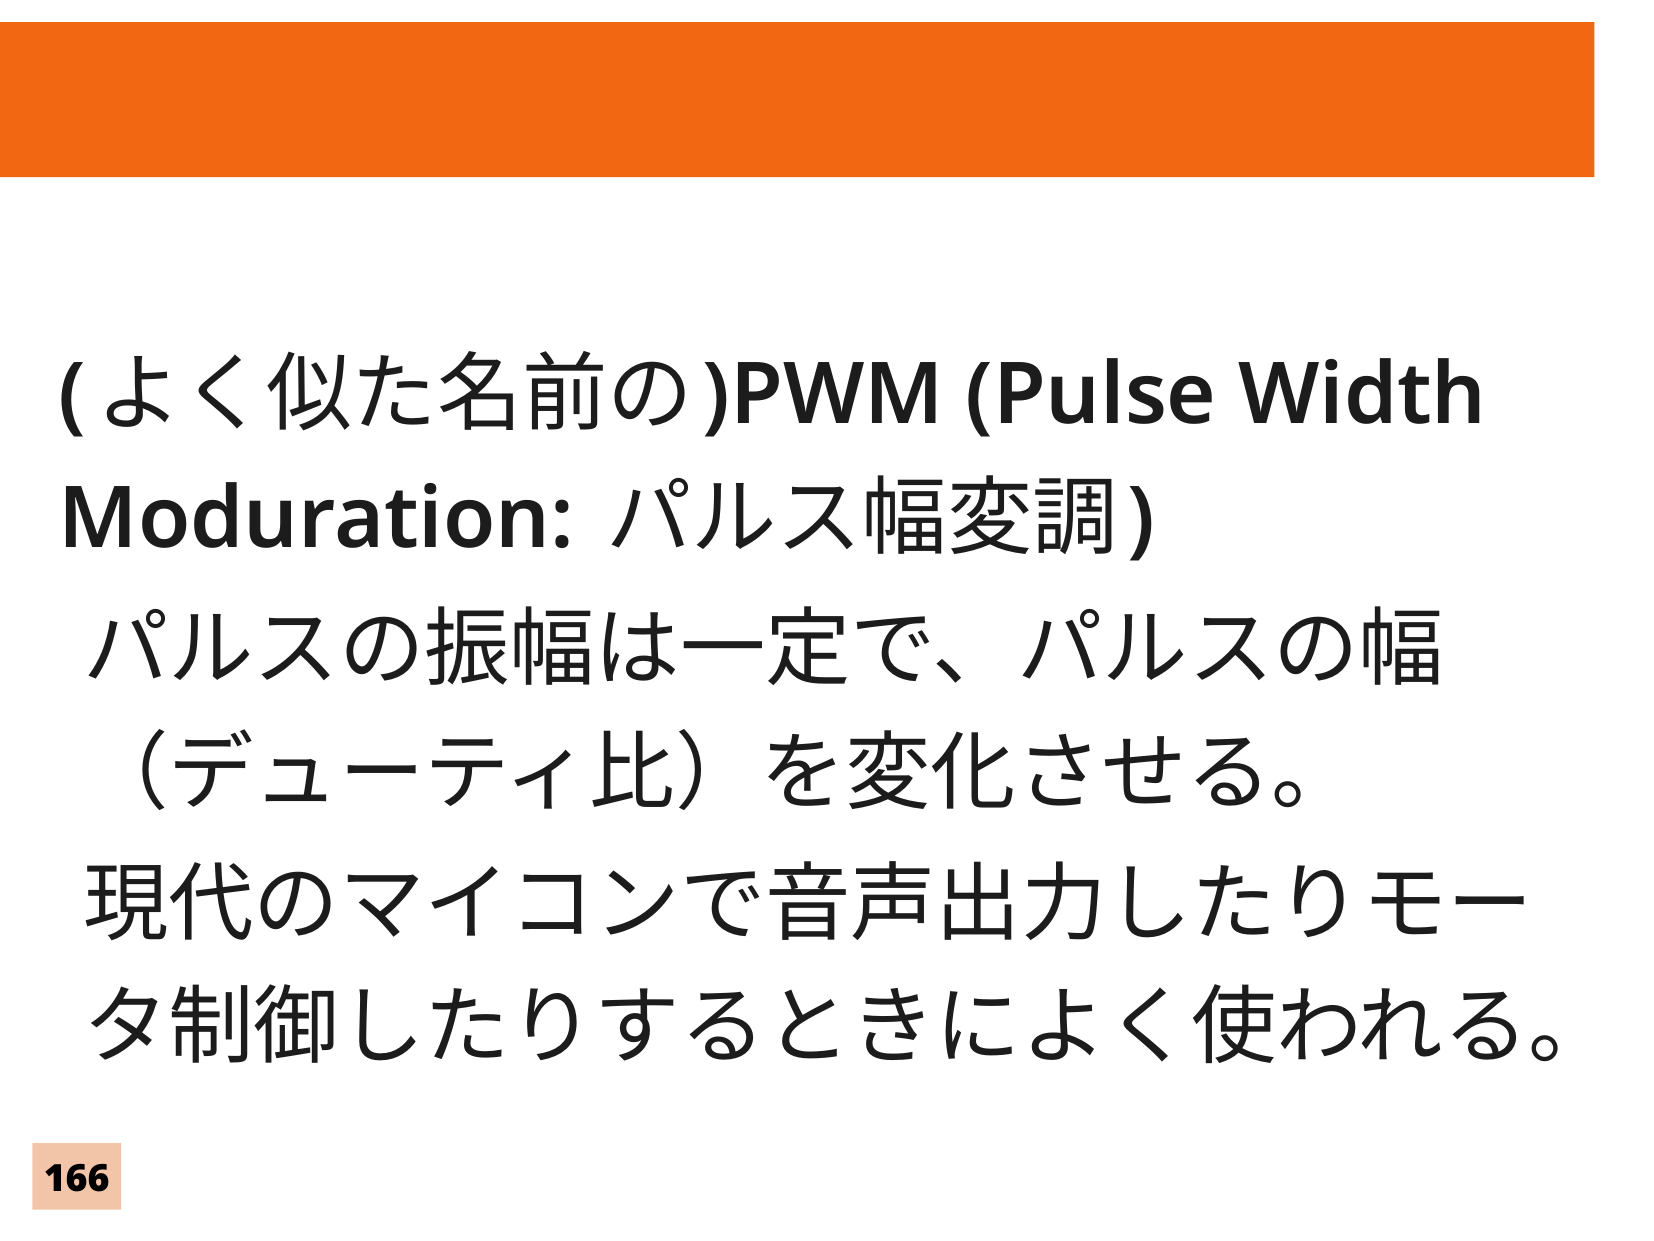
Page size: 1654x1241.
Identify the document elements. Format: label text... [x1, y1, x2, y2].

list (よく似た名前の)PWM (Pulse Width Moduration: パルス幅変調) パルスの振幅は一定で、パルスの幅（デューティ比）を変化させる。 現代のマイコンで音声出力したりモータ制御したりするときによく使われる。 [59, 201, 1565, 1105]
